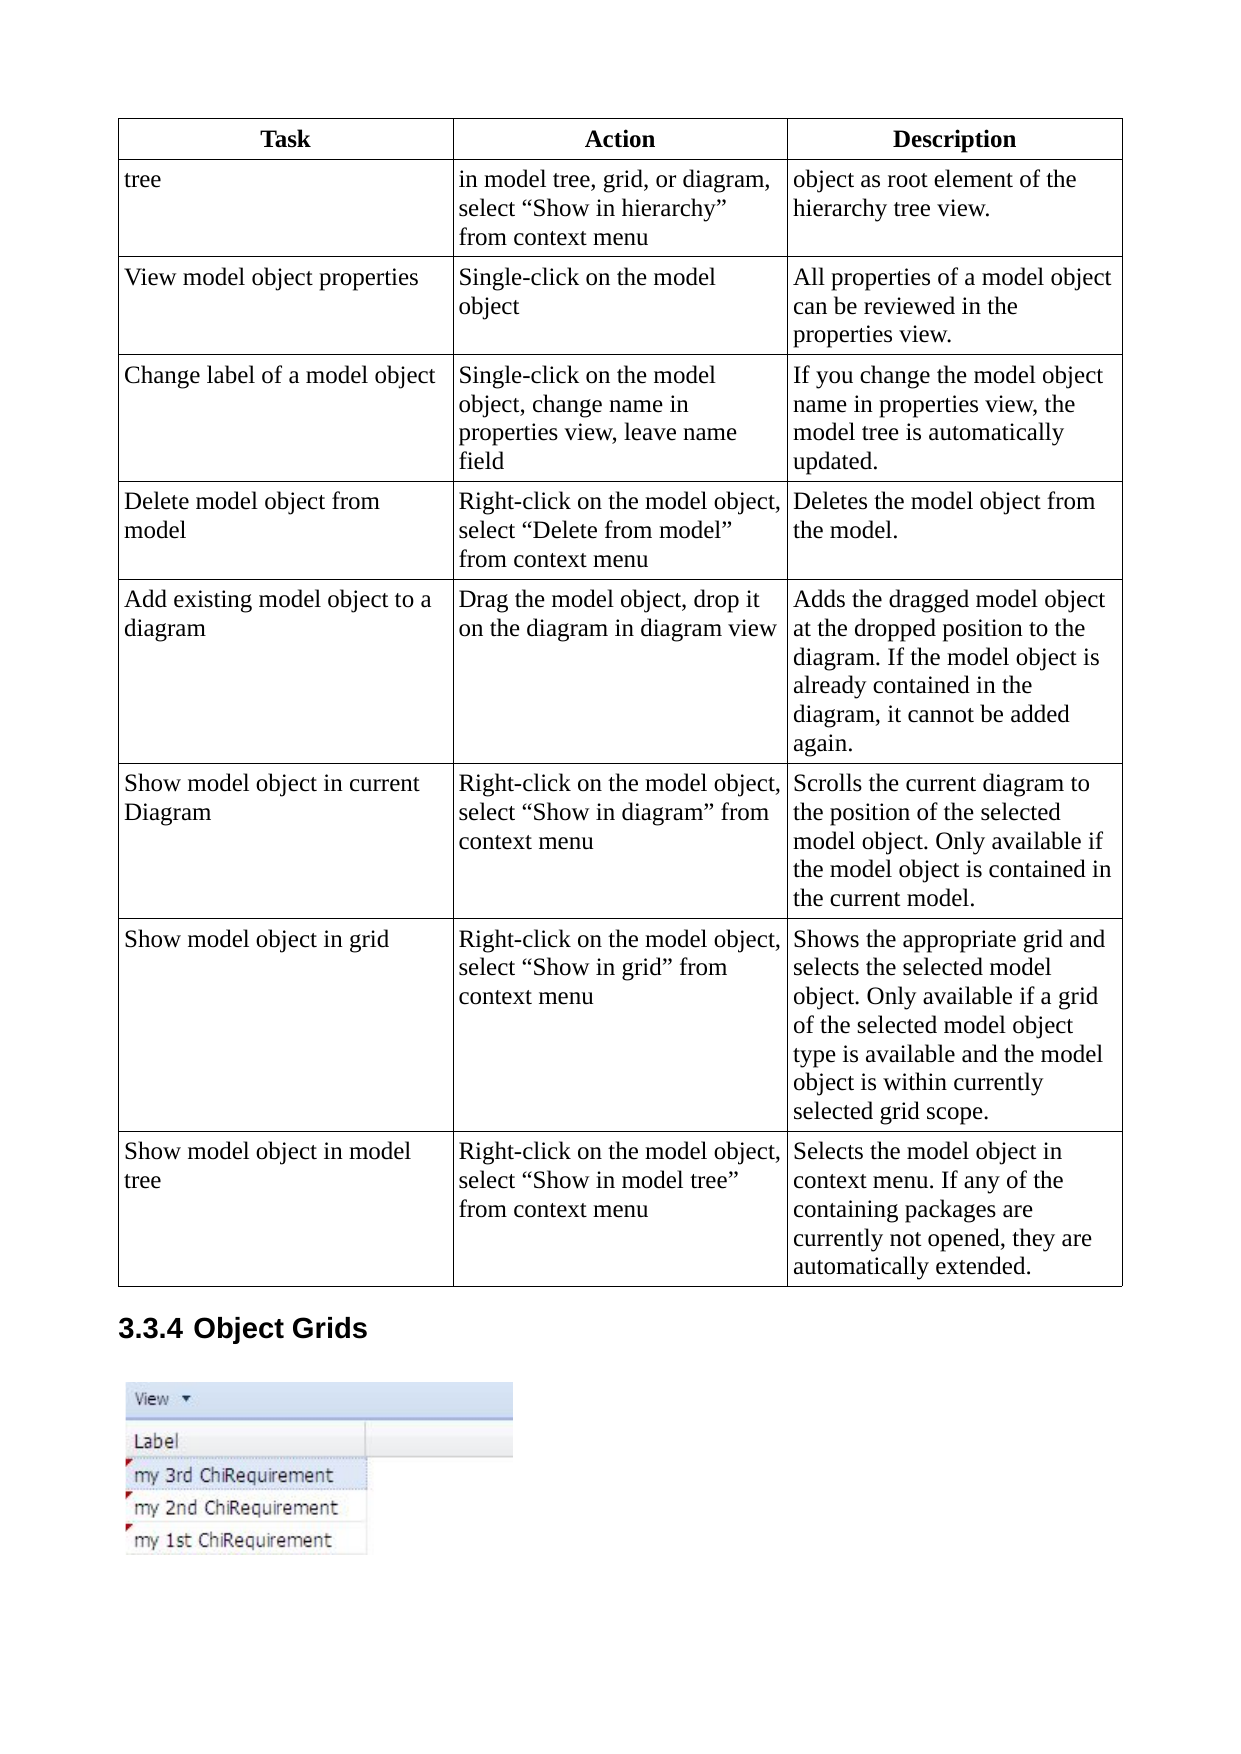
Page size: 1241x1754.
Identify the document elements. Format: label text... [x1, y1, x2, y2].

table_cell View model object properties [119, 257, 453, 354]
table_cell tree [119, 160, 453, 256]
table_cell Shows the appropriate grid and selects the selected model object. Only available if a grid of the selected model object type is available and the model object is within currently selected grid scope. [788, 919, 1122, 1131]
table_cell Add existing model object to a diagram [119, 580, 453, 762]
table_cell Show model object in current Diagram [119, 764, 453, 918]
table_cell Show model object in model tree [119, 1132, 453, 1286]
table_cell Adds the dragged model object at the dropped position to the diagram. If the model object is already contained in the diagram, it cannot be added again. [788, 580, 1122, 762]
table_cell Scrolls the current diagram to the position of the selected model object. Only available if the model object is contained in the current model. [788, 764, 1122, 918]
picture [125, 1382, 513, 1555]
table_cell Show model object in grid [119, 919, 453, 1131]
table_cell in model tree, grid, or diagram, select “Show in hierarchy” from context menu [454, 160, 787, 256]
table_cell Right-click on the model object, select “Show in grid” from context menu [454, 919, 787, 1131]
table_cell Right-click on the model object, select “Show in model tree” from context menu [454, 1132, 787, 1286]
subtitle Object Grids [118, 1311, 1122, 1344]
table_cell Right-click on the model object, select “Delete from model” from context menu [454, 482, 787, 578]
table_cell Change label of a model object [119, 355, 453, 481]
table_cell Single-click on the model object, change name in properties view, leave name field [454, 355, 787, 481]
table_cell Drag the model object, drop it on the diagram in diagram view [454, 580, 787, 762]
table_cell If you change the model object name in properties view, the model tree is automatically updated. [788, 355, 1122, 481]
table_header Task [119, 119, 453, 158]
table_cell object as root element of the hierarchy tree view. [788, 160, 1122, 256]
table_cell All properties of a model object can be reviewed in the properties view. [788, 257, 1122, 354]
table_cell Single-click on the model object [454, 257, 787, 354]
table_cell Selects the model object in context menu. If any of the containing packages are currently not opened, they are automatically extended. [788, 1132, 1122, 1286]
table_cell Deletes the model object from the model. [788, 482, 1122, 578]
table_cell Right-click on the model object, select “Show in diagram” from context menu [454, 764, 787, 918]
table_cell Delete model object from model [119, 482, 453, 578]
table_header Description [788, 119, 1122, 158]
table_header Action [454, 119, 787, 158]
